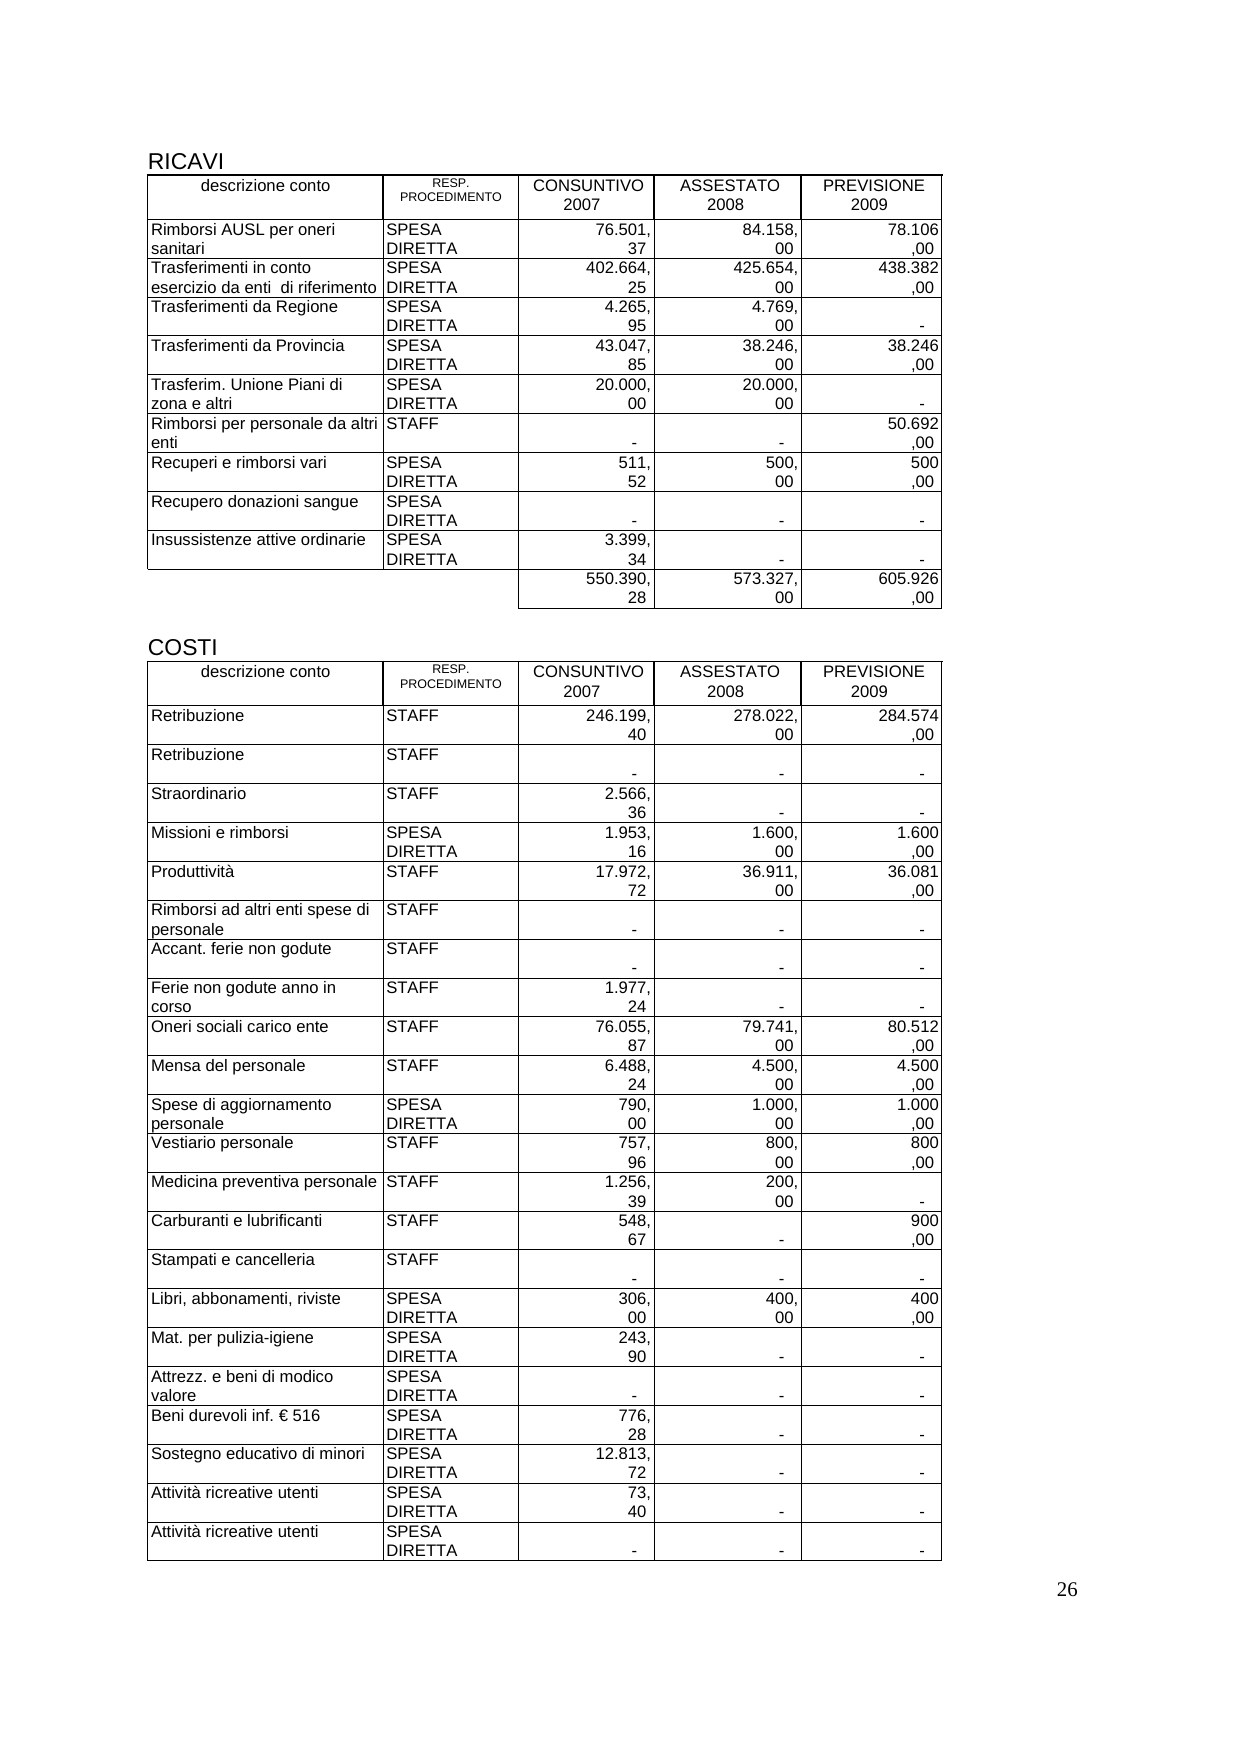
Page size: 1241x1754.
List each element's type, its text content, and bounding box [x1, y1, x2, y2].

table_cell Attività ricreative utenti [148, 1484, 383, 1521]
table_cell 17.972,72 [519, 862, 654, 900]
table_cell Accant. ferie non godute [148, 940, 383, 977]
table_cell STAFF [384, 940, 518, 977]
table_cell 36.081,00 [802, 862, 941, 900]
table_cell 284.574,00 [802, 706, 941, 744]
table_header CONSUNTIVO 2007 [519, 176, 653, 219]
table_cell 511,52 [519, 453, 654, 491]
table_cell 900,00 [802, 1212, 941, 1249]
table_cell 400,00 [655, 1289, 801, 1327]
table_cell 4.769,00 [655, 298, 801, 335]
table_cell - [519, 745, 654, 783]
table_cell SPESA DIRETTA [384, 492, 518, 530]
table_cell 757,96 [519, 1134, 654, 1172]
table_cell 800,00 [655, 1134, 801, 1172]
table_cell - [655, 1523, 801, 1560]
table_cell - [655, 940, 801, 977]
table_cell - [802, 298, 941, 335]
table_cell 6.488,24 [519, 1056, 654, 1094]
table_cell Rimborsi per personale da altri enti [148, 414, 383, 452]
table_cell 550.390,28 [519, 570, 654, 607]
table_cell 1.600,00 [802, 823, 941, 861]
table_cell - [655, 979, 801, 1016]
table_cell - [655, 531, 801, 568]
table_cell 12.813,72 [519, 1445, 654, 1482]
table_cell STAFF [384, 784, 518, 822]
table_cell 1.000,00 [655, 1095, 801, 1133]
table_cell - [655, 1328, 801, 1366]
table_cell Spese di aggiornamento personale [148, 1095, 383, 1133]
table_cell STAFF [384, 1134, 518, 1172]
table_cell STAFF [384, 1250, 518, 1288]
table_cell Rimborsi AUSL per oneri sanitari [148, 220, 383, 258]
table_cell 79.741,00 [655, 1017, 801, 1055]
table_cell 1.953,16 [519, 823, 654, 861]
table_cell 400,00 [802, 1289, 941, 1327]
table_cell Oneri sociali carico ente [148, 1017, 383, 1055]
table_cell 200,00 [655, 1173, 801, 1211]
table_cell SPESA DIRETTA [384, 1406, 518, 1444]
table_cell Trasferimenti da Regione [148, 298, 383, 335]
table_header RESP. PROCEDIMENTO [384, 662, 518, 705]
table_cell Beni durevoli inf. € 516 [148, 1406, 383, 1444]
table_cell 1.977,24 [519, 979, 654, 1016]
table_cell Retribuzione [148, 745, 383, 783]
table_cell [148, 570, 383, 607]
table_cell - [802, 901, 941, 938]
table_cell 243,90 [519, 1328, 654, 1366]
table_cell - [519, 1250, 654, 1288]
table_cell SPESA DIRETTA [384, 823, 518, 861]
table_cell 50.692,00 [802, 414, 941, 452]
table_cell - [802, 1367, 941, 1405]
table_cell - [802, 1484, 941, 1521]
table_cell 246.199,40 [519, 706, 654, 744]
table_cell STAFF [384, 706, 518, 744]
table_cell Straordinario [148, 784, 383, 822]
table_header RESP. PROCEDIMENTO [384, 176, 518, 219]
table_cell SPESA DIRETTA [384, 1445, 518, 1482]
text COSTI [148, 634, 1078, 661]
table_cell SPESA DIRETTA [384, 1095, 518, 1133]
table_cell - [655, 901, 801, 938]
table_cell - [802, 940, 941, 977]
table_cell 776,28 [519, 1406, 654, 1444]
table_cell STAFF [384, 1212, 518, 1249]
table_cell Ferie non godute anno in corso [148, 979, 383, 1016]
table_cell Attrezz. e beni di modico valore [148, 1367, 383, 1405]
table_cell - [802, 375, 941, 413]
table_cell Rimborsi ad altri enti spese di personale [148, 901, 383, 938]
table_cell Medicina preventiva personale [148, 1173, 383, 1211]
table_cell Missioni e rimborsi [148, 823, 383, 861]
table_cell Stampati e cancelleria [148, 1250, 383, 1288]
table_cell - [802, 1328, 941, 1366]
table_cell 1.600,00 [655, 823, 801, 861]
table_cell - [655, 414, 801, 452]
table_cell Recupero donazioni sangue [148, 492, 383, 530]
table_cell 800,00 [802, 1134, 941, 1172]
table_cell 73,40 [519, 1484, 654, 1521]
table_cell - [802, 1250, 941, 1288]
table_cell - [519, 492, 654, 530]
table_cell - [655, 1250, 801, 1288]
table_cell STAFF [384, 1056, 518, 1094]
table_cell SPESA DIRETTA [384, 453, 518, 491]
table_header descrizione conto [148, 176, 382, 219]
table_cell - [802, 1445, 941, 1482]
table_cell 500,00 [655, 453, 801, 491]
table_cell - [802, 1406, 941, 1444]
table_cell 80.512,00 [802, 1017, 941, 1055]
table_header ASSESTATO 2008 [655, 662, 800, 705]
table_cell Carburanti e lubrificanti [148, 1212, 383, 1249]
table_cell SPESA DIRETTA [384, 298, 518, 335]
table_cell - [655, 1484, 801, 1521]
table_cell STAFF [384, 414, 518, 452]
table_cell - [519, 940, 654, 977]
table_cell 4.500,00 [802, 1056, 941, 1094]
table_cell STAFF [384, 1173, 518, 1211]
table_cell SPESA DIRETTA [384, 1289, 518, 1327]
table_cell Trasferimenti in conto esercizio da enti di riferimento [148, 259, 383, 297]
table_cell - [802, 745, 941, 783]
table_cell Libri, abbonamenti, riviste [148, 1289, 383, 1327]
table_cell Mat. per pulizia-igiene [148, 1328, 383, 1366]
table_cell 38.246,00 [655, 336, 801, 374]
table_cell - [802, 492, 941, 530]
table_cell 438.382,00 [802, 259, 941, 297]
table_cell 43.047,85 [519, 336, 654, 374]
table_cell - [519, 414, 654, 452]
table_cell 78.106,00 [802, 220, 941, 258]
table_cell SPESA DIRETTA [384, 1367, 518, 1405]
table_cell 36.911,00 [655, 862, 801, 900]
table_cell Insussistenze attive ordinarie [148, 531, 383, 568]
table_header ASSESTATO 2008 [655, 176, 800, 219]
table_cell SPESA DIRETTA [384, 1328, 518, 1366]
table_cell [383, 570, 518, 607]
table_cell - [655, 1367, 801, 1405]
table_cell - [802, 1523, 941, 1560]
table_cell 306,00 [519, 1289, 654, 1327]
table_header CONSUNTIVO 2007 [519, 662, 653, 705]
table_cell - [802, 1173, 941, 1211]
text RICAVI [148, 148, 1078, 174]
table_cell 4.265,95 [519, 298, 654, 335]
table_cell - [519, 1367, 654, 1405]
table_cell 76.501,37 [519, 220, 654, 258]
table_cell - [655, 1445, 801, 1482]
table_cell Sostegno educativo di minori [148, 1445, 383, 1482]
table_cell - [655, 492, 801, 530]
table_cell 605.926,00 [802, 570, 941, 607]
table_cell - [802, 979, 941, 1016]
table_cell Produttività [148, 862, 383, 900]
table_cell SPESA DIRETTA [384, 531, 518, 568]
table_cell 3.399,34 [519, 531, 654, 568]
table_cell Retribuzione [148, 706, 383, 744]
table_cell SPESA DIRETTA [384, 375, 518, 413]
table_cell STAFF [384, 745, 518, 783]
table_cell - [655, 1406, 801, 1444]
table_cell 84.158,00 [655, 220, 801, 258]
table_cell 20.000,00 [519, 375, 654, 413]
table_cell Trasferim. Unione Piani di zona e altri [148, 375, 383, 413]
table_cell STAFF [384, 901, 518, 938]
table_cell - [655, 784, 801, 822]
table_cell 790,00 [519, 1095, 654, 1133]
table_cell 278.022,00 [655, 706, 801, 744]
table_cell 1.000,00 [802, 1095, 941, 1133]
table_cell - [655, 745, 801, 783]
table_cell SPESA DIRETTA [384, 336, 518, 374]
table_cell STAFF [384, 979, 518, 1016]
table_cell SPESA DIRETTA [384, 220, 518, 258]
table_cell Attività ricreative utenti [148, 1523, 383, 1560]
table_cell 500,00 [802, 453, 941, 491]
table_cell - [519, 901, 654, 938]
table_cell - [655, 1212, 801, 1249]
table_cell STAFF [384, 1017, 518, 1055]
table_cell Mensa del personale [148, 1056, 383, 1094]
table_cell 20.000,00 [655, 375, 801, 413]
table_cell Trasferimenti da Provincia [148, 336, 383, 374]
table_cell 402.664,25 [519, 259, 654, 297]
table_cell 2.566,36 [519, 784, 654, 822]
table_cell - [519, 1523, 654, 1560]
table_cell - [802, 531, 941, 568]
table_cell 573.327,00 [655, 570, 801, 607]
table_cell 548,67 [519, 1212, 654, 1249]
table_cell 1.256,39 [519, 1173, 654, 1211]
table_cell 76.055,87 [519, 1017, 654, 1055]
table_cell 4.500,00 [655, 1056, 801, 1094]
table_cell Vestiario personale [148, 1134, 383, 1172]
table_cell - [802, 784, 941, 822]
table_cell SPESA DIRETTA [384, 259, 518, 297]
table_cell 38.246,00 [802, 336, 941, 374]
table_cell 425.654,00 [655, 259, 801, 297]
table_cell Recuperi e rimborsi vari [148, 453, 383, 491]
table_header PREVISIONE 2009 [802, 662, 941, 705]
table_cell SPESA DIRETTA [384, 1484, 518, 1521]
table_header descrizione conto [148, 662, 382, 705]
table_cell STAFF [384, 862, 518, 900]
table_header PREVISIONE 2009 [802, 176, 941, 219]
table_cell SPESA DIRETTA [384, 1523, 518, 1560]
